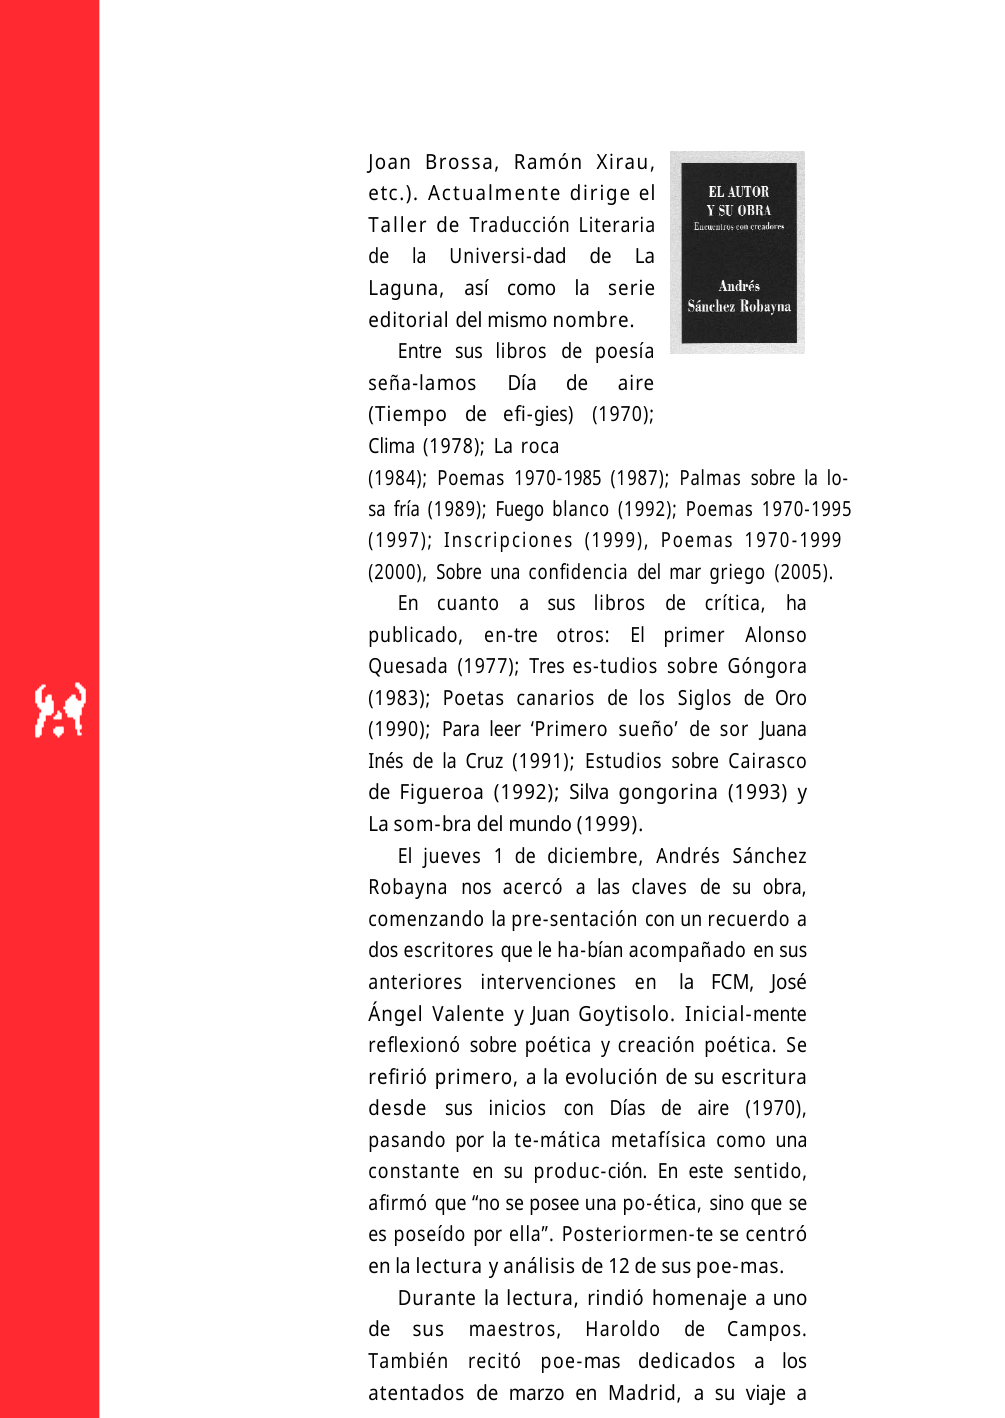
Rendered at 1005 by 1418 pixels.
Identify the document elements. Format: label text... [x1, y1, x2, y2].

text Joan Brossa, Ramón Xirau, etc.). Actualmente dirige el Taller de Traducción Literaria de la Universi-dad de La Laguna, así como la serie editorial del mismo nombre. [368, 147, 655, 333]
text El jueves 1 de diciembre, Andrés Sánchez Robayna nos acercó a las claves de su obra, comenzando la pre-sentación con un recuerdo a dos escritores que le ha-bían acompañado en sus anteriores intervenciones en la FCM, José Ángel Valente y Juan Goytisolo. Inicial-mente reflexionó sobre poética y creación poética. Se refirió primero, a la evolución de su escritura desde sus inicios con Días de aire (1970), pasando por la te-mática metafísica como una constante en su produc-ción. En este sentido, afirmó que “no se posee una po-ética, sino que se es poseído por ella”. Posteriormen-te se centró en la lectura y análisis de 12 de sus poe-mas. [368, 841, 807, 1279]
text Entre sus libros de poesía seña-lamos Día de aire (Tiempo de efi-gies) (1970); Clima (1978); La roca [368, 336, 654, 459]
text En cuanto a sus libros de crítica, ha publicado, en-tre otros: El primer Alonso Quesada (1977); Tres es-tudios sobre Góngora (1983); Poetas canarios de los Siglos de Oro (1990); Para leer ‘Primero sueño’ de sor Juana Inés de la Cruz (1991); Estudios sobre Cairasco de Figueroa (1992); Silva gongorina (1993) y La som-bra del mundo (1999). [368, 588, 807, 837]
text (1984); Poemas 1970-1985 (1987); Palmas sobre la lo- [368, 463, 989, 491]
text (1997); Inscripciones (1999), Poemas 1970-1999 [368, 525, 989, 554]
text sa fría (1989); Fuego blanco (1992); Poemas 1970-1995 [368, 494, 989, 522]
text (2000), Sobre una confidencia del mar griego (2005). [368, 557, 989, 585]
text Durante la lectura, rindió homenaje a uno de sus maestros, Haroldo de Campos. También recitó poe-mas dedicados a los atentados de marzo en Madrid, a su viaje a [368, 1283, 807, 1406]
